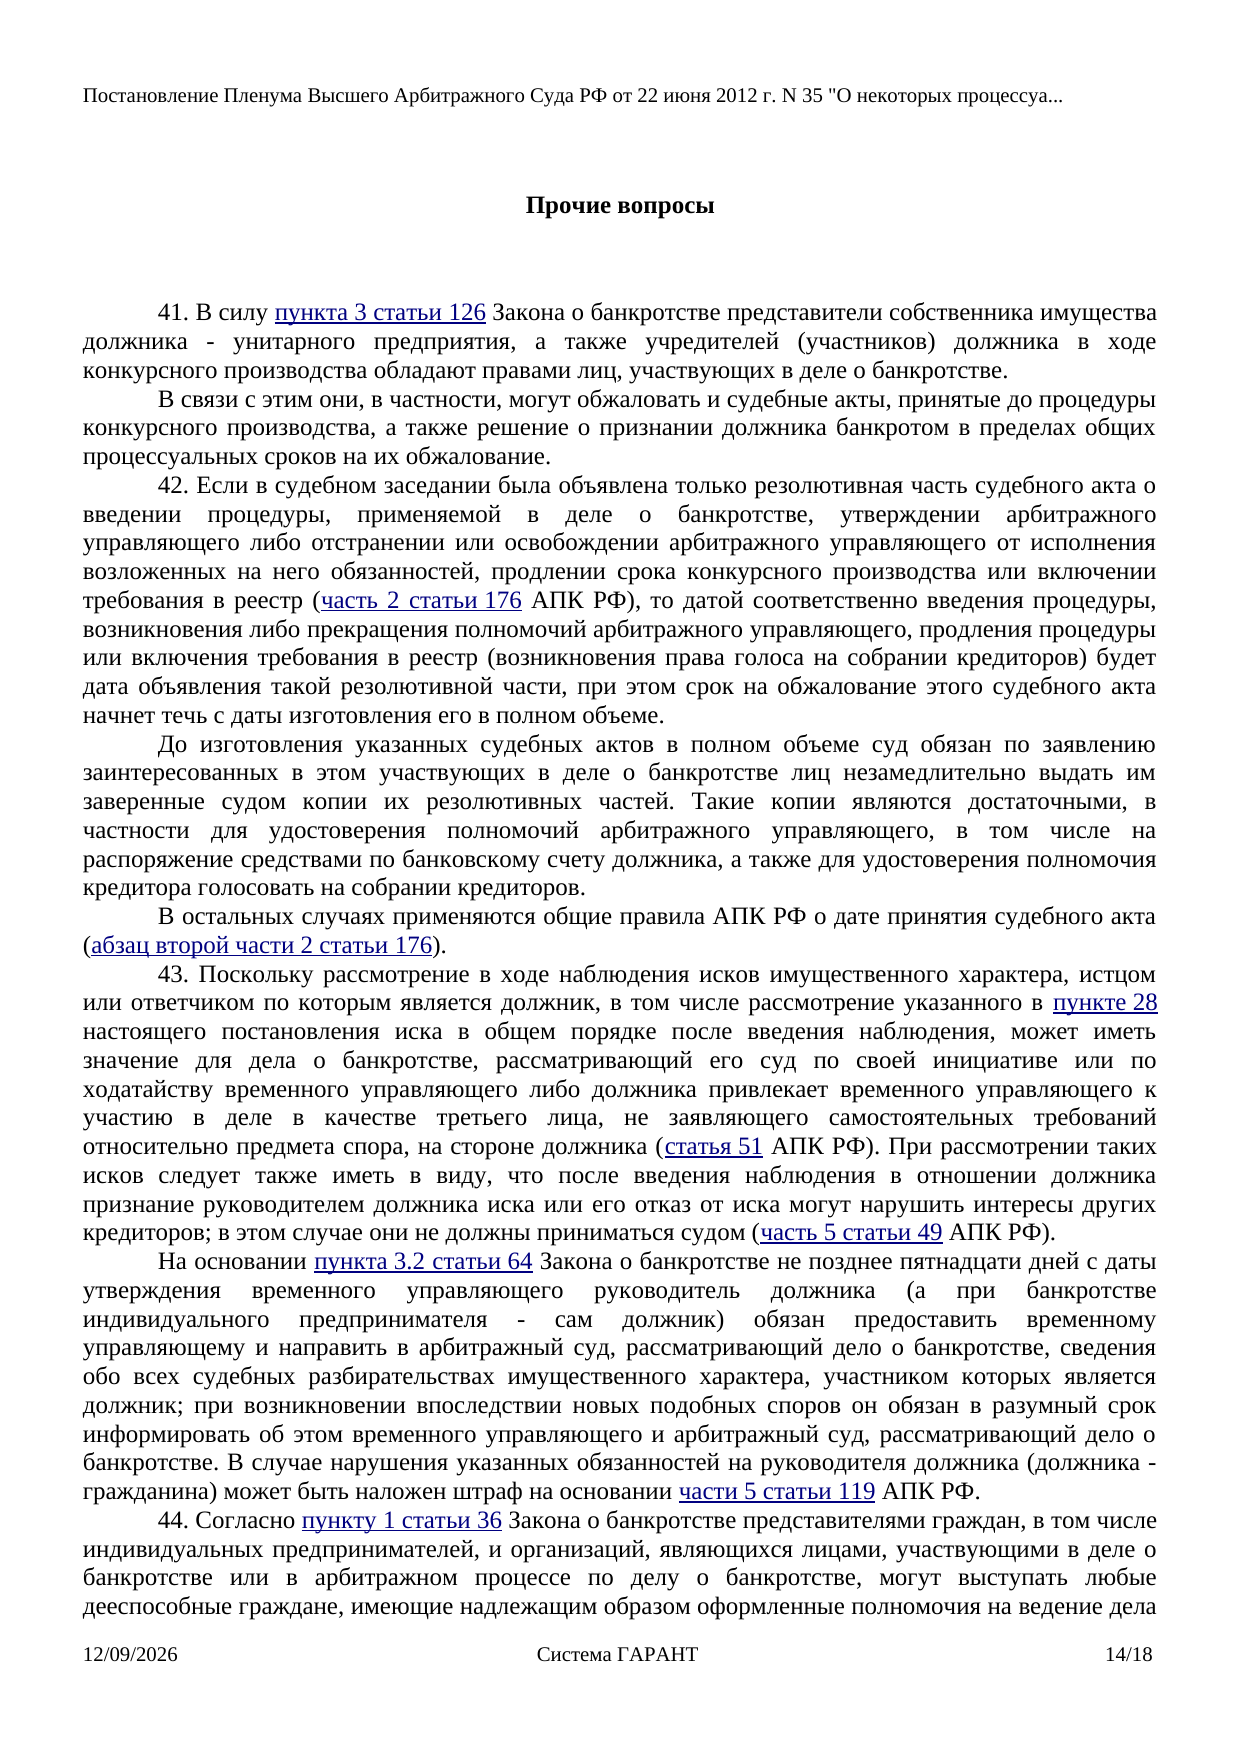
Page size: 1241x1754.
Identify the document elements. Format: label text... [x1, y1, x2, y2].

text 41. В силу пункта 3 статьи 126 Закона о банкротстве представители собственника имущества должника - унитарного предприятия, а также учредителей (участников) должника в ходе конкурсного производства обладают правами лиц, участвующих в деле о банкротстве. [83, 297, 1157, 384]
text 44. Согласно пункту 1 статьи 36 Закона о банкротстве представителями граждан, в том числе индивидуальных предпринимателей, и организаций, являющихся лицами, участвующими в деле о банкротстве или в арбитражном процессе по делу о банкротстве, могут выступать любые дееспособные граждане, имеющие надлежащим образом оформленные полномочия на ведение дела [83, 1505, 1157, 1620]
text В связи с этим они, в частности, могут обжаловать и судебные акты, принятые до процедуры конкурсного производства, а также решение о признании должника банкротом в пределах общих процессуальных сроков на их обжалование. [83, 384, 1157, 470]
text В остальных случаях применяются общие правила АПК РФ о дате принятия судебного акта (абзац второй части 2 статьи 176). [83, 901, 1157, 959]
text До изготовления указанных судебных актов в полном объеме суд обязан по заявлению заинтересованных в этом участвующих в деле о банкротстве лиц незамедлительно выдать им заверенные судом копии их резолютивных частей. Такие копии являются достаточными, в частности для удостоверения полномочий арбитражного управляющего, в том числе на распоряжение средствами по банковскому счету должника, а также для удостоверения полномочия кредитора голосовать на собрании кредиторов. [83, 729, 1157, 901]
text На основании пункта 3.2 статьи 64 Закона о банкротстве не позднее пятнадцати дней с даты утверждения временного управляющего руководитель должника (а при банкротстве индивидуального предпринимателя - сам должник) обязан предоставить временному управляющему и направить в арбитражный суд, рассматривающий дело о банкротстве, сведения обо всех судебных разбирательствах имущественного характера, участником которых является должник; при возникновении впоследствии новых подобных споров он обязан в разумный срок информировать об этом временного управляющего и арбитражный суд, рассматривающий дело о банкротстве. В случае нарушения указанных обязанностей на руководителя должника (должника - гражданина) может быть наложен штраф на основании части 5 статьи 119 АПК РФ. [83, 1246, 1157, 1505]
text 42. Если в судебном заседании была объявлена только резолютивная часть судебного акта о введении процедуры, применяемой в деле о банкротстве, утверждении арбитражного управляющего либо отстранении или освобождении арбитражного управляющего от исполнения возложенных на него обязанностей, продлении срока конкурсного производства или включении требования в реестр (часть 2 статьи 176 АПК РФ), то датой соответственно введения процедуры, возникновения либо прекращения полномочий арбитражного управляющего, продления процедуры или включения требования в реестр (возникновения права голоса на собрании кредиторов) будет дата объявления такой резолютивной части, при этом срок на обжалование этого судебного акта начнет течь с даты изготовления его в полном объеме. [83, 470, 1157, 729]
text 43. Поскольку рассмотрение в ходе наблюдения исков имущественного характера, истцом или ответчиком по которым является должник, в том числе рассмотрение указанного в пункте 28 настоящего постановления иска в общем порядке после введения наблюдения, может иметь значение для дела о банкротстве, рассматривающий его суд по своей инициативе или по ходатайству временного управляющего либо должника привлекает временного управляющего к участию в деле в качестве третьего лица, не заявляющего самостоятельных требований относительно предмета спора, на стороне должника (статья 51 АПК РФ). При рассмотрении таких исков следует также иметь в виду, что после введения наблюдения в отношении должника признание руководителем должника иска или его отказ от иска могут нарушить интересы других кредиторов; в этом случае они не должны приниматься судом (часть 5 статьи 49 АПК РФ). [83, 959, 1157, 1246]
subtitle Прочие вопросы [83, 190, 1157, 219]
